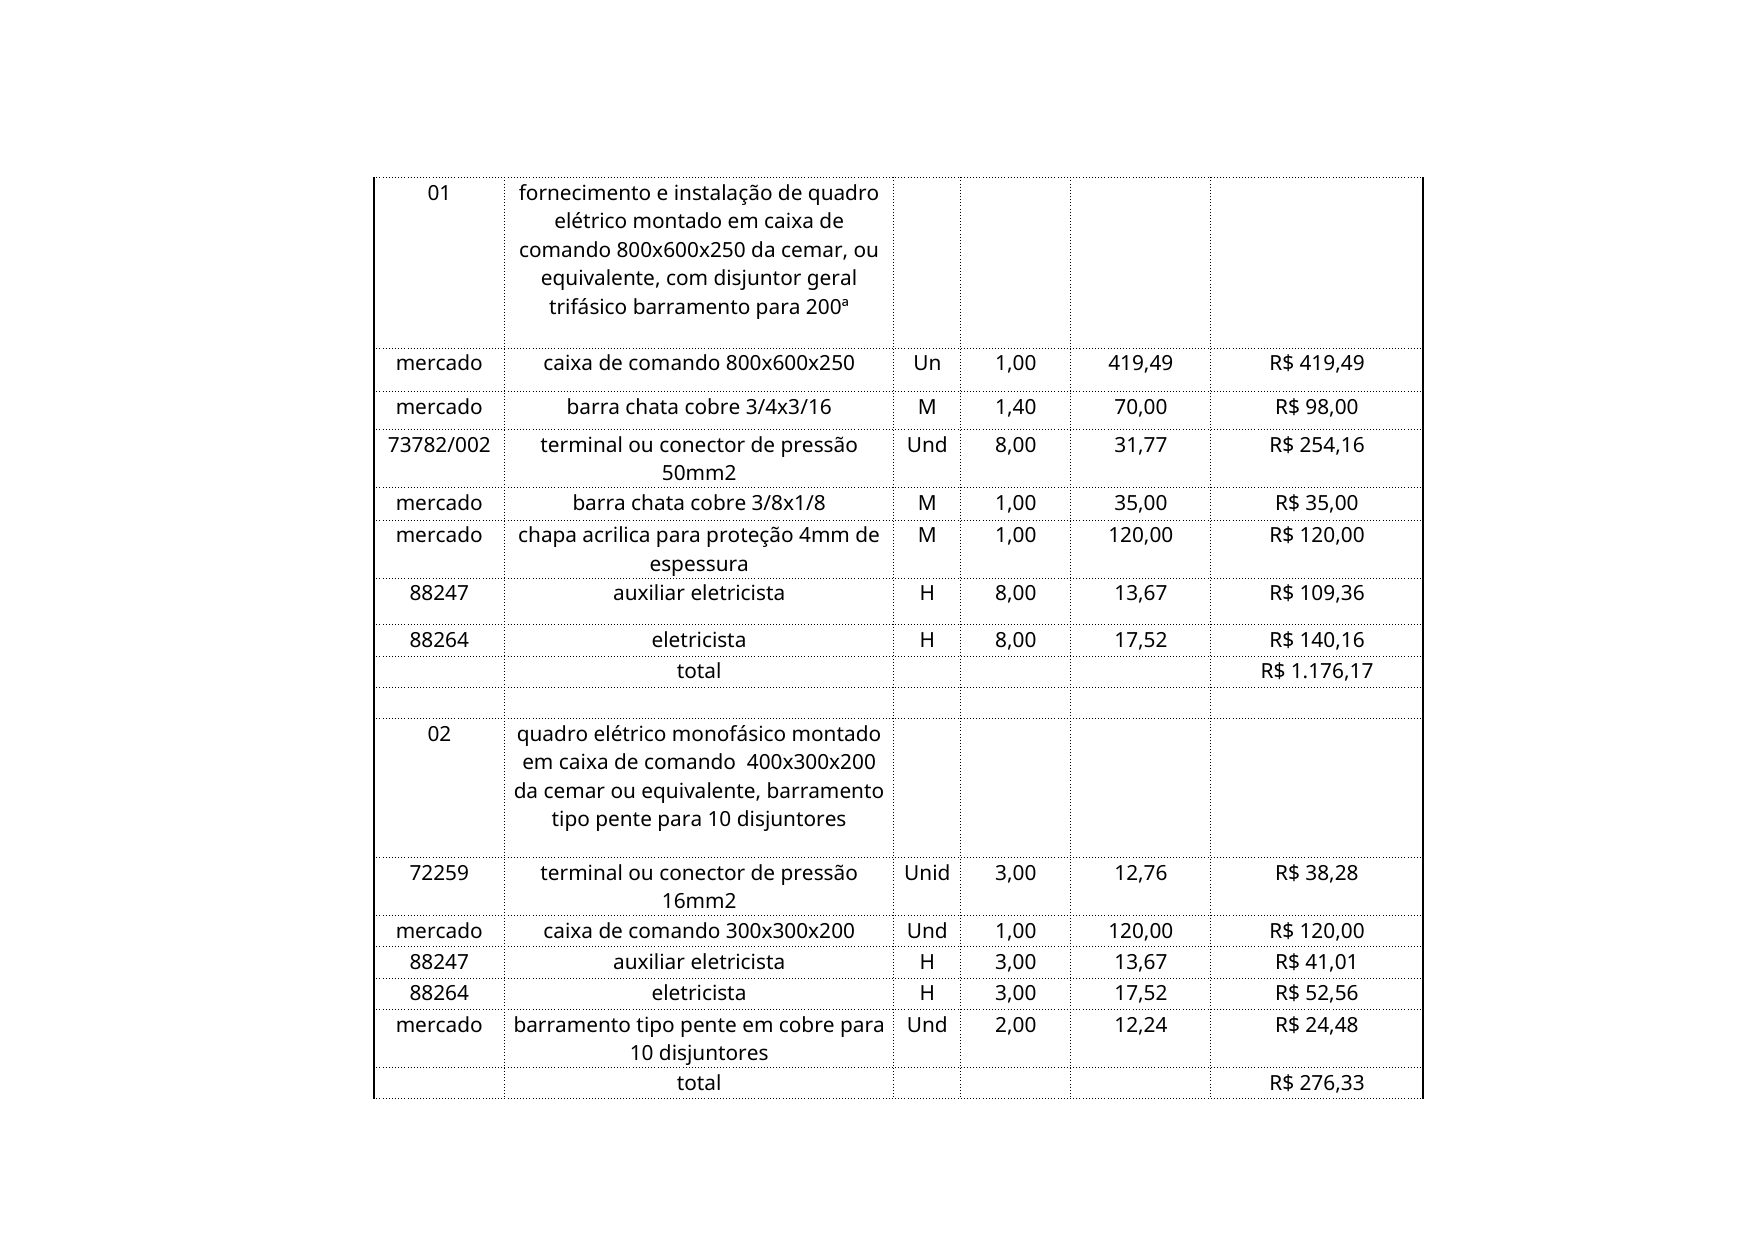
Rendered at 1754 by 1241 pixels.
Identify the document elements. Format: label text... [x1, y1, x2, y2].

table_cell [1071, 718, 1210, 857]
table_cell 88247 [375, 946, 504, 977]
table_cell 02 [375, 718, 504, 857]
table_cell mercado [375, 348, 504, 391]
table_cell 12,24 [1071, 1009, 1210, 1067]
table_cell 419,49 [1071, 348, 1210, 391]
table_cell M [894, 487, 960, 519]
table_cell [1210, 718, 1422, 857]
table_cell M [894, 391, 960, 429]
table_cell [960, 177, 1071, 347]
table_cell R$ 24,48 [1210, 1009, 1422, 1067]
table_cell [1071, 687, 1210, 718]
table_cell [894, 687, 960, 718]
table_cell total [504, 1067, 894, 1098]
table_cell H [894, 978, 960, 1009]
table_cell mercado [375, 915, 504, 946]
table_cell chapa acrilica para proteção 4mm de espessura [504, 520, 894, 577]
table_cell 1,40 [960, 391, 1071, 429]
table_cell 01 [375, 177, 504, 347]
table_cell [960, 687, 1071, 718]
table_cell barra chata cobre 3/4x3/16 [504, 391, 894, 429]
table_cell [960, 1067, 1071, 1098]
table_cell 1,00 [960, 915, 1071, 946]
table_cell [375, 1067, 504, 1098]
table_cell terminal ou conector de pressão 50mm2 [504, 429, 894, 487]
table_cell mercado [375, 520, 504, 577]
table_cell 88264 [375, 978, 504, 1009]
table_cell [894, 656, 960, 687]
table_cell fornecimento e instalação de quadro elétrico montado em caixa de comando 800x600x250 da cemar, ou equivalente, com disjuntor geral trifásico barramento para 200ª [504, 177, 894, 347]
table_cell M [894, 520, 960, 577]
table_cell R$ 1.176,17 [1210, 656, 1422, 687]
table_cell 8,00 [960, 624, 1071, 656]
table_cell eletricista [504, 624, 894, 656]
table_cell 3,00 [960, 857, 1071, 915]
table_cell 88264 [375, 624, 504, 656]
table_cell 120,00 [1071, 915, 1210, 946]
table_cell [1071, 177, 1210, 347]
table_cell R$ 140,16 [1210, 624, 1422, 656]
table_cell R$ 52,56 [1210, 978, 1422, 1009]
table_cell [960, 718, 1071, 857]
table_cell R$ 109,36 [1210, 578, 1422, 624]
table_cell 13,67 [1071, 578, 1210, 624]
table_cell auxiliar eletricista [504, 578, 894, 624]
table_cell 3,00 [960, 946, 1071, 977]
table_cell 13,67 [1071, 946, 1210, 977]
table_cell [894, 1067, 960, 1098]
table_cell 35,00 [1071, 487, 1210, 519]
table_cell [960, 656, 1071, 687]
table_cell H [894, 578, 960, 624]
table_cell terminal ou conector de pressão 16mm2 [504, 857, 894, 915]
table_cell 1,00 [960, 348, 1071, 391]
table_cell 8,00 [960, 578, 1071, 624]
table_cell Unid [894, 857, 960, 915]
table_cell R$ 276,33 [1210, 1067, 1422, 1098]
table_cell R$ 254,16 [1210, 429, 1422, 487]
table_cell Und [894, 1009, 960, 1067]
table_cell barramento tipo pente em cobre para 10 disjuntores [504, 1009, 894, 1067]
table_cell R$ 120,00 [1210, 915, 1422, 946]
table_cell 1,00 [960, 520, 1071, 577]
table_cell H [894, 946, 960, 977]
table_cell mercado [375, 1009, 504, 1067]
table_cell 73782/002 [375, 429, 504, 487]
table_cell 88247 [375, 578, 504, 624]
table_cell 17,52 [1071, 624, 1210, 656]
table_cell 8,00 [960, 429, 1071, 487]
table_cell [504, 687, 894, 718]
table_cell [375, 656, 504, 687]
table_cell 12,76 [1071, 857, 1210, 915]
table_cell Un [894, 348, 960, 391]
table_cell [1071, 656, 1210, 687]
table_cell barra chata cobre 3/8x1/8 [504, 487, 894, 519]
table_cell caixa de comando 300x300x200 [504, 915, 894, 946]
table_cell [1210, 687, 1422, 718]
table_cell [894, 177, 960, 347]
table_cell [894, 718, 960, 857]
table_cell total [504, 656, 894, 687]
table_cell 31,77 [1071, 429, 1210, 487]
table_cell R$ 419,49 [1210, 348, 1422, 391]
table_cell 72259 [375, 857, 504, 915]
table_cell [375, 687, 504, 718]
table_cell 3,00 [960, 978, 1071, 1009]
table_cell 120,00 [1071, 520, 1210, 577]
table_cell R$ 120,00 [1210, 520, 1422, 577]
table_cell R$ 98,00 [1210, 391, 1422, 429]
table_cell 17,52 [1071, 978, 1210, 1009]
table_cell 1,00 [960, 487, 1071, 519]
table_cell Und [894, 915, 960, 946]
table_cell mercado [375, 487, 504, 519]
table_cell caixa de comando 800x600x250 [504, 348, 894, 391]
table_cell R$ 41,01 [1210, 946, 1422, 977]
table_cell mercado [375, 391, 504, 429]
table_cell H [894, 624, 960, 656]
table_cell 70,00 [1071, 391, 1210, 429]
table_cell Und [894, 429, 960, 487]
table_cell R$ 35,00 [1210, 487, 1422, 519]
table_cell [1210, 177, 1422, 347]
table_cell 2,00 [960, 1009, 1071, 1067]
table_cell [1071, 1067, 1210, 1098]
table_cell R$ 38,28 [1210, 857, 1422, 915]
table_cell eletricista [504, 978, 894, 1009]
table_cell quadro elétrico monofásico montado em caixa de comando 400x300x200 da cemar ou equivalente, barramento tipo pente para 10 disjuntores [504, 718, 894, 857]
table_cell auxiliar eletricista [504, 946, 894, 977]
